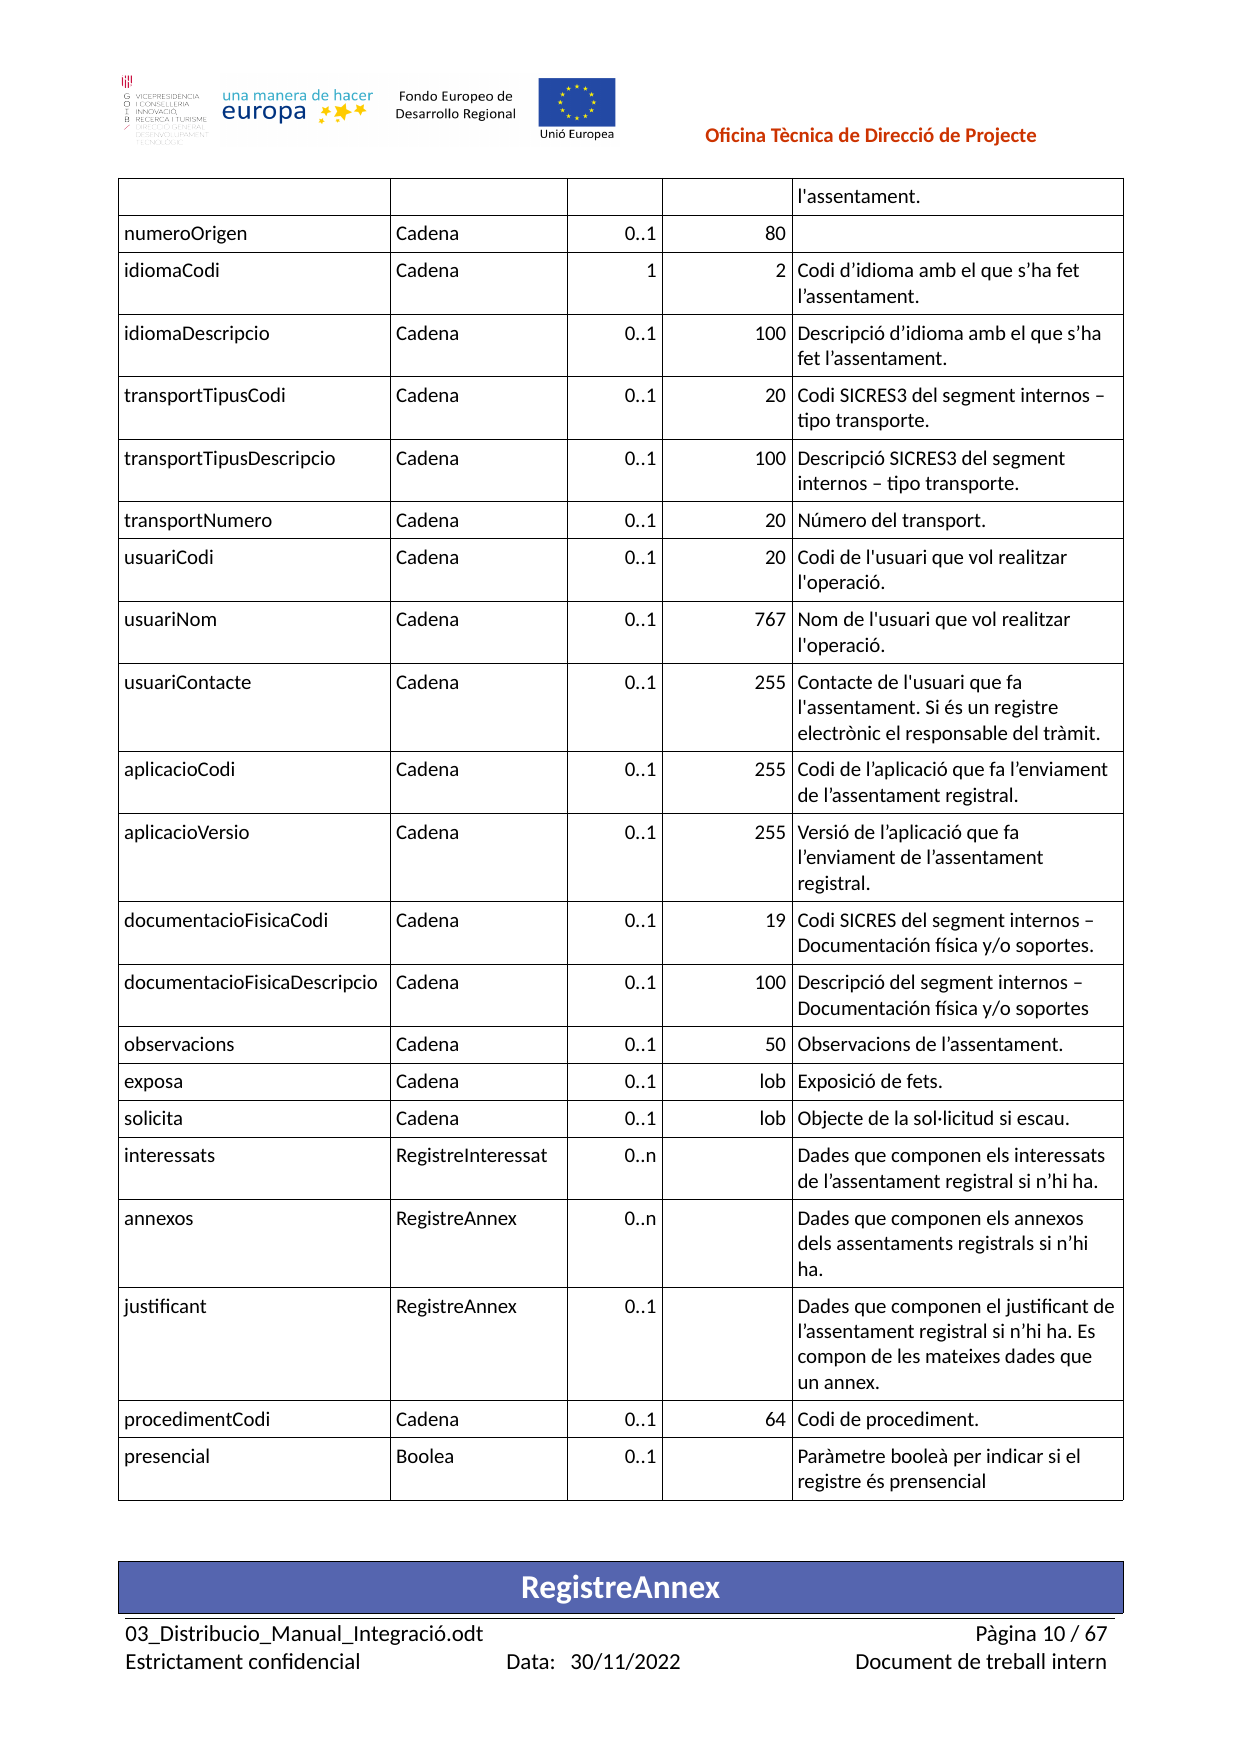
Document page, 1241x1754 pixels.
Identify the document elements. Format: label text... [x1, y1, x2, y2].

table_cell Cadena [391, 1101, 567, 1137]
table_cell 2 [663, 253, 792, 314]
table_cell Codi de procediment. [793, 1401, 1123, 1437]
table_cell 0..1 [568, 315, 662, 376]
table_cell 0..1 [568, 664, 662, 751]
table_cell 0..1 [568, 502, 662, 538]
table_cell RegistreAnnex [391, 1288, 567, 1400]
table_cell 0..n [568, 1138, 662, 1199]
table_cell transportTipusCodi [119, 377, 390, 439]
table_cell 100 [663, 315, 792, 376]
table_cell [119, 179, 390, 215]
table_cell 0..1 [568, 539, 662, 601]
table_cell [663, 1288, 792, 1400]
table_cell 255 [663, 664, 792, 751]
table_cell Versió de l’aplicació que fa l’enviament de l’assentament registral. [793, 814, 1123, 901]
table_cell idiomaDescripcio [119, 315, 390, 376]
table_cell RegistreAnnex [391, 1200, 567, 1287]
table_cell 0..1 [568, 1064, 662, 1100]
table_cell usuariNom [119, 602, 390, 663]
table_cell usuariCodi [119, 539, 390, 601]
table_cell Cadena [391, 1064, 567, 1100]
table_header RegistreAnnex [119, 1562, 1123, 1613]
table_cell Cadena [391, 902, 567, 963]
table_cell 0..1 [568, 752, 662, 813]
table_cell 80 [663, 216, 792, 252]
table_cell procedimentCodi [119, 1401, 390, 1437]
table_cell idiomaCodi [119, 253, 390, 314]
table_cell Descripció del segment internos – Documentación física y/o soportes [793, 965, 1123, 1026]
table_cell Cadena [391, 539, 567, 601]
table_cell l'assentament. [793, 179, 1123, 215]
table_cell 0..1 [568, 1027, 662, 1063]
table_cell presencial [119, 1438, 390, 1499]
table_cell Cadena [391, 216, 567, 252]
table_cell transportNumero [119, 502, 390, 538]
table_cell [663, 1438, 792, 1499]
table_cell 255 [663, 752, 792, 813]
picture [219, 73, 621, 147]
table_cell observacions [119, 1027, 390, 1063]
table_cell 0..1 [568, 216, 662, 252]
table_cell 100 [663, 440, 792, 501]
table_cell Cadena [391, 377, 567, 439]
table_cell 100 [663, 965, 792, 1026]
table_cell [793, 216, 1123, 252]
table_cell 0..1 [568, 1438, 662, 1499]
table_cell exposa [119, 1064, 390, 1100]
table_cell Cadena [391, 664, 567, 751]
table_cell Paràmetre booleà per indicar si el registre és prensencial [793, 1438, 1123, 1499]
table_cell 64 [663, 1401, 792, 1437]
table_cell lob [663, 1064, 792, 1100]
table_cell Boolea [391, 1438, 567, 1499]
table_cell Codi de l’aplicació que fa l’enviament de l’assentament registral. [793, 752, 1123, 813]
table_cell Número del transport. [793, 502, 1123, 538]
table_cell 0..1 [568, 602, 662, 663]
table_cell 20 [663, 377, 792, 439]
table_cell [663, 1200, 792, 1287]
table_cell Cadena [391, 602, 567, 663]
table_cell Cadena [391, 1027, 567, 1063]
table_cell 0..n [568, 1200, 662, 1287]
table_cell Descripció d’idioma amb el que s’ha fet l’assentament. [793, 315, 1123, 376]
table_cell Objecte de la sol·licitud si escau. [793, 1101, 1123, 1137]
table_cell documentacioFisicaCodi [119, 902, 390, 963]
table_cell 0..1 [568, 814, 662, 901]
table_cell solicita [119, 1101, 390, 1137]
table_cell Codi SICRES3 del segment internos – tipo transporte. [793, 377, 1123, 439]
table_cell Cadena [391, 315, 567, 376]
table_cell 50 [663, 1027, 792, 1063]
table_cell 19 [663, 902, 792, 963]
table_cell [391, 179, 567, 215]
table_cell Codi d’idioma amb el que s’ha fet l’assentament. [793, 253, 1123, 314]
table_cell 0..1 [568, 377, 662, 439]
table_cell Cadena [391, 440, 567, 501]
table_cell Cadena [391, 965, 567, 1026]
table_cell lob [663, 1101, 792, 1137]
table_cell [663, 1138, 792, 1199]
table_cell 0..1 [568, 440, 662, 501]
table_cell 0..1 [568, 902, 662, 963]
table_cell Nom de l'usuari que vol realitzar l'operació. [793, 602, 1123, 663]
table_cell [568, 179, 662, 215]
table_cell Dades que componen els annexos dels assentaments registrals si n’hi ha. [793, 1200, 1123, 1287]
table_cell RegistreInteressat [391, 1138, 567, 1199]
table_cell aplicacioVersio [119, 814, 390, 901]
table_cell Cadena [391, 1401, 567, 1437]
table_cell 0..1 [568, 965, 662, 1026]
table_cell [663, 179, 792, 215]
table_cell justificant [119, 1288, 390, 1400]
table_cell aplicacioCodi [119, 752, 390, 813]
table_cell Contacte de l'usuari que fa l'assentament. Si és un registre electrònic el responsable del tràmit. [793, 664, 1123, 751]
table_cell transportTipusDescripcio [119, 440, 390, 501]
table_cell Observacions de l’assentament. [793, 1027, 1123, 1063]
table_cell Cadena [391, 502, 567, 538]
table_cell Cadena [391, 253, 567, 314]
table_cell Codi SICRES del segment internos – Documentación física y/o soportes. [793, 902, 1123, 963]
table_cell 0..1 [568, 1288, 662, 1400]
table_cell 767 [663, 602, 792, 663]
table_cell Cadena [391, 752, 567, 813]
table_cell 255 [663, 814, 792, 901]
table_cell 0..1 [568, 1101, 662, 1137]
table_cell Dades que componen el justificant de l’assentament registral si n’hi ha. Es compon de les mateixes dades que un annex. [793, 1288, 1123, 1400]
table_cell documentacioFisicaDescripcio [119, 965, 390, 1026]
table_cell 20 [663, 502, 792, 538]
table_cell Cadena [391, 814, 567, 901]
table_cell 1 [568, 253, 662, 314]
table_cell Codi de l'usuari que vol realitzar l'operació. [793, 539, 1123, 601]
picture [118, 73, 213, 147]
table_cell 0..1 [568, 1401, 662, 1437]
table_cell usuariContacte [119, 664, 390, 751]
table_cell numeroOrigen [119, 216, 390, 252]
table_cell Descripció SICRES3 del segment internos – tipo transporte. [793, 440, 1123, 501]
table_cell annexos [119, 1200, 390, 1287]
table_cell interessats [119, 1138, 390, 1199]
table_cell Exposició de fets. [793, 1064, 1123, 1100]
table_cell Dades que componen els interessats de l’assentament registral si n’hi ha. [793, 1138, 1123, 1199]
table_cell 20 [663, 539, 792, 601]
